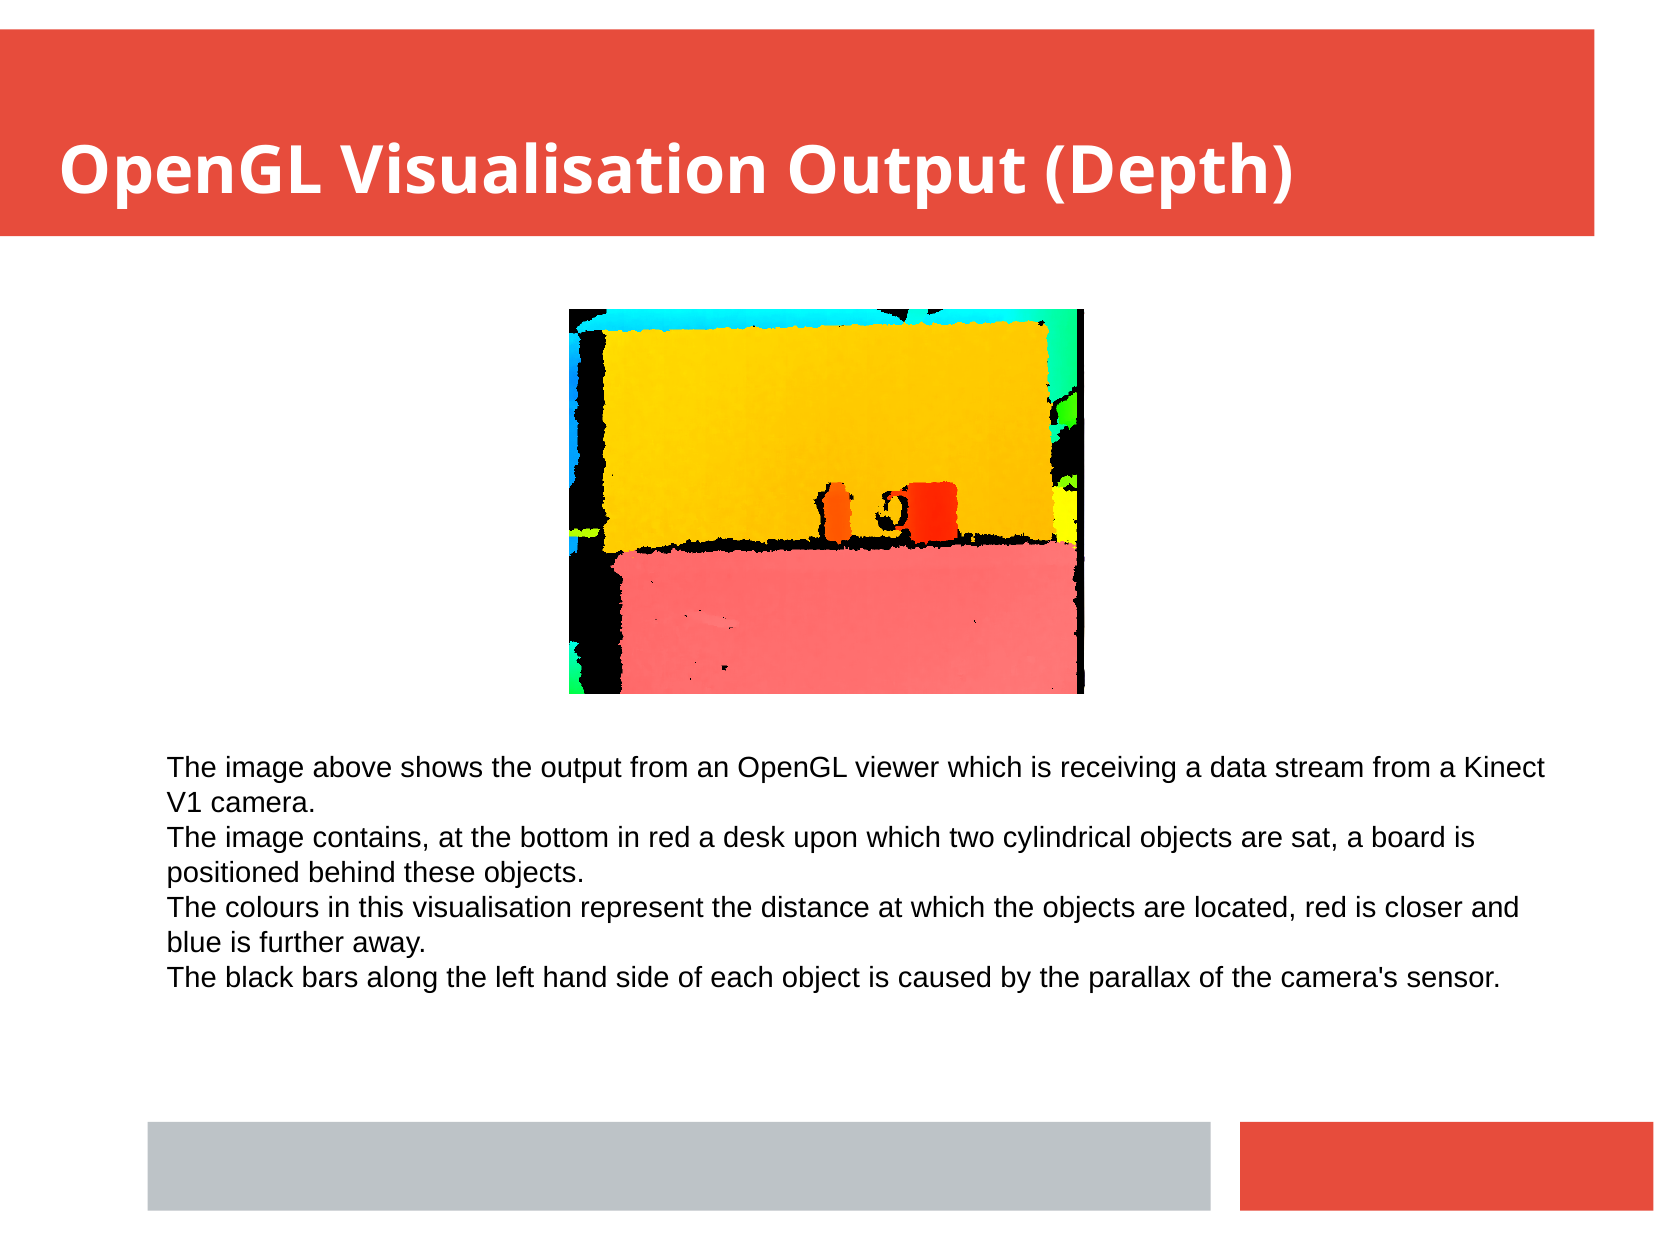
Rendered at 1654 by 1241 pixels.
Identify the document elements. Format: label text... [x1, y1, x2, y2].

text_box OpenGL Visualisation Output (Depth) [58, 58, 1595, 207]
picture [569, 309, 1085, 694]
text_box The image above shows the output from an OpenGL viewer which is receiving a data stream from a Kinect V1 camera. The image contains, at the bottom in red a desk upon which two cylindrical objects are sat, a board is positioned behind these objects. The colours in this visualisation represent the distance at which the objects are located, red is closer and blue is further away. The black bars along the left hand side of each object is caused by the parallax of the camera's sensor. [151, 733, 1595, 1039]
